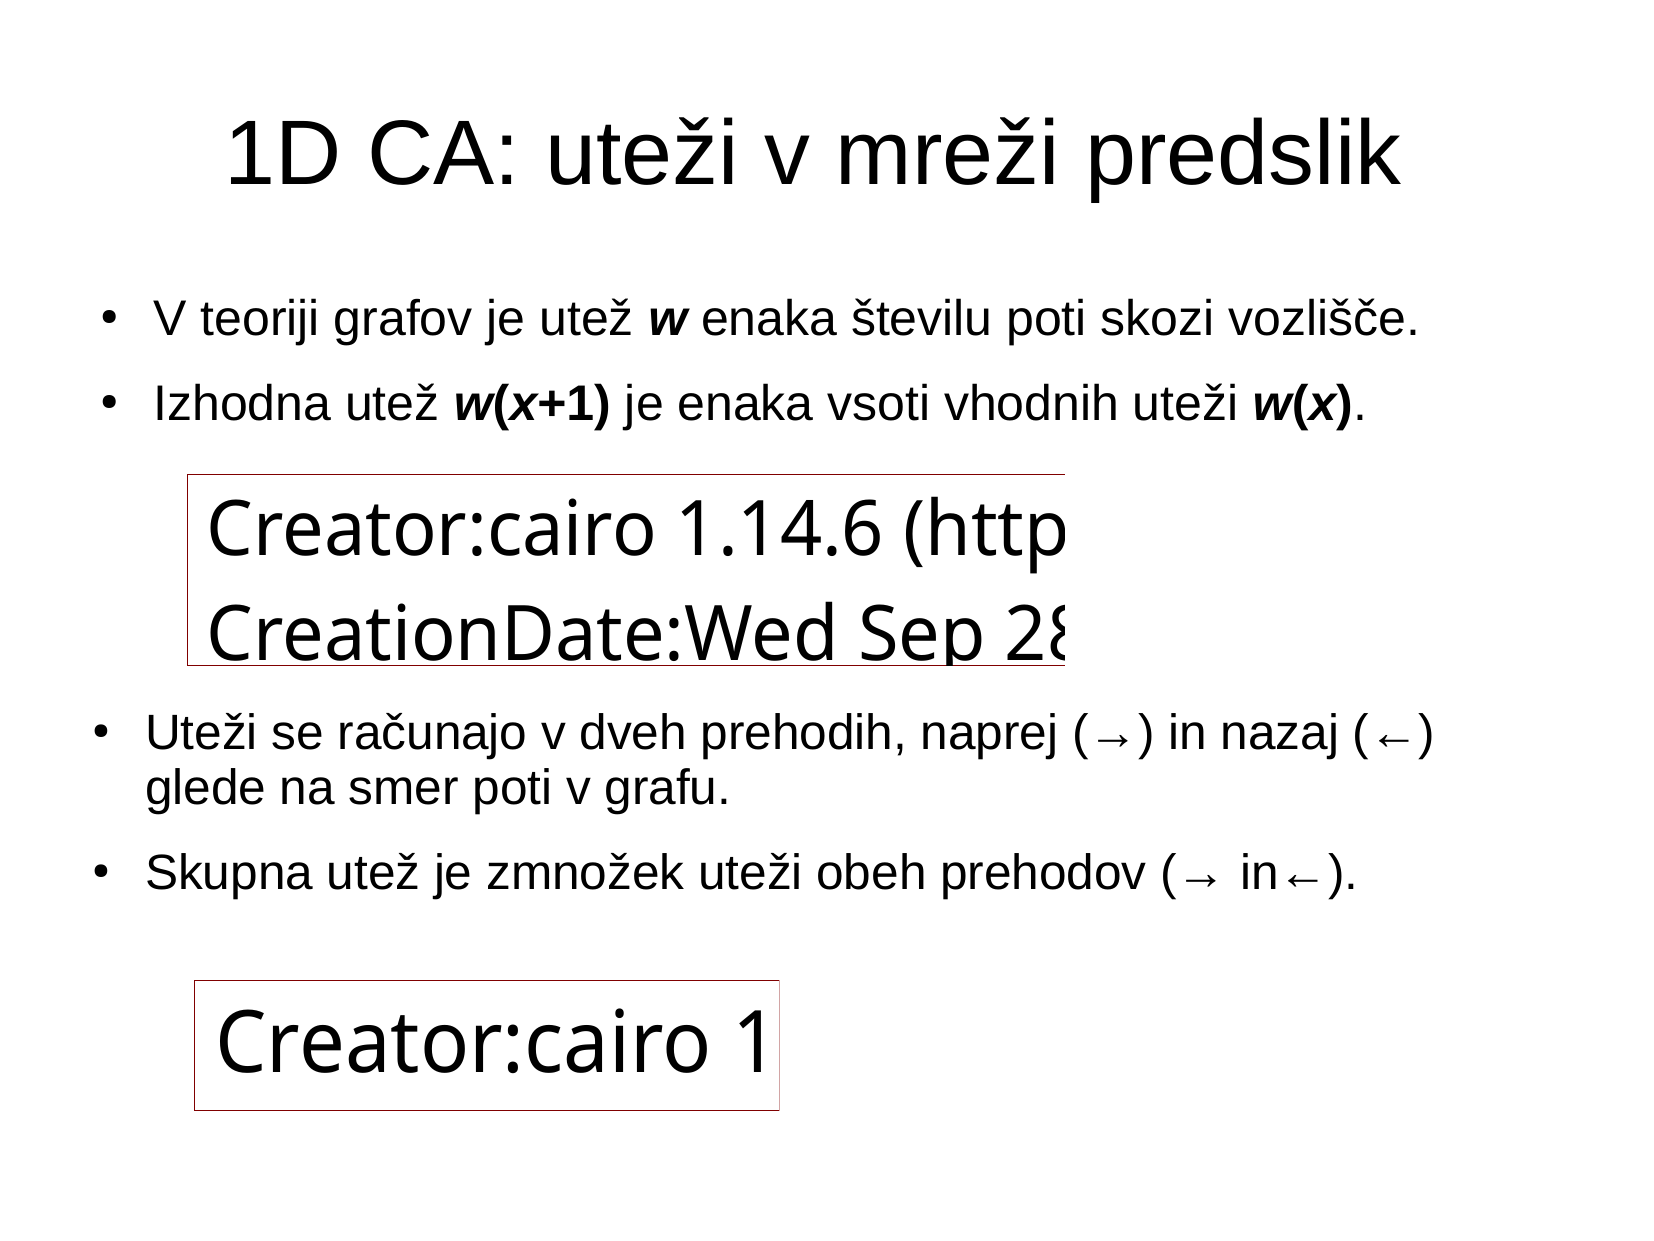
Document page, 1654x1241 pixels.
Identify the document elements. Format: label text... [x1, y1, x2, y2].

list V teoriji grafov je utež w enaka številu poti skozi vozlišče. Izhodna utež w(x+1) je enaka vsoti vhodnih uteži w(x). [82, 290, 1571, 469]
list Uteži se računajo v dveh prehodih, naprej (→) in nazaj (←) glede na smer poti v grafu. Skupna utež je zmnožek uteži obeh prehodov (→ in←). [75, 705, 1564, 901]
title 1D CA: uteži v mreži predslik [82, 49, 1571, 257]
picture [189, 975, 780, 1111]
picture [182, 468, 1066, 666]
